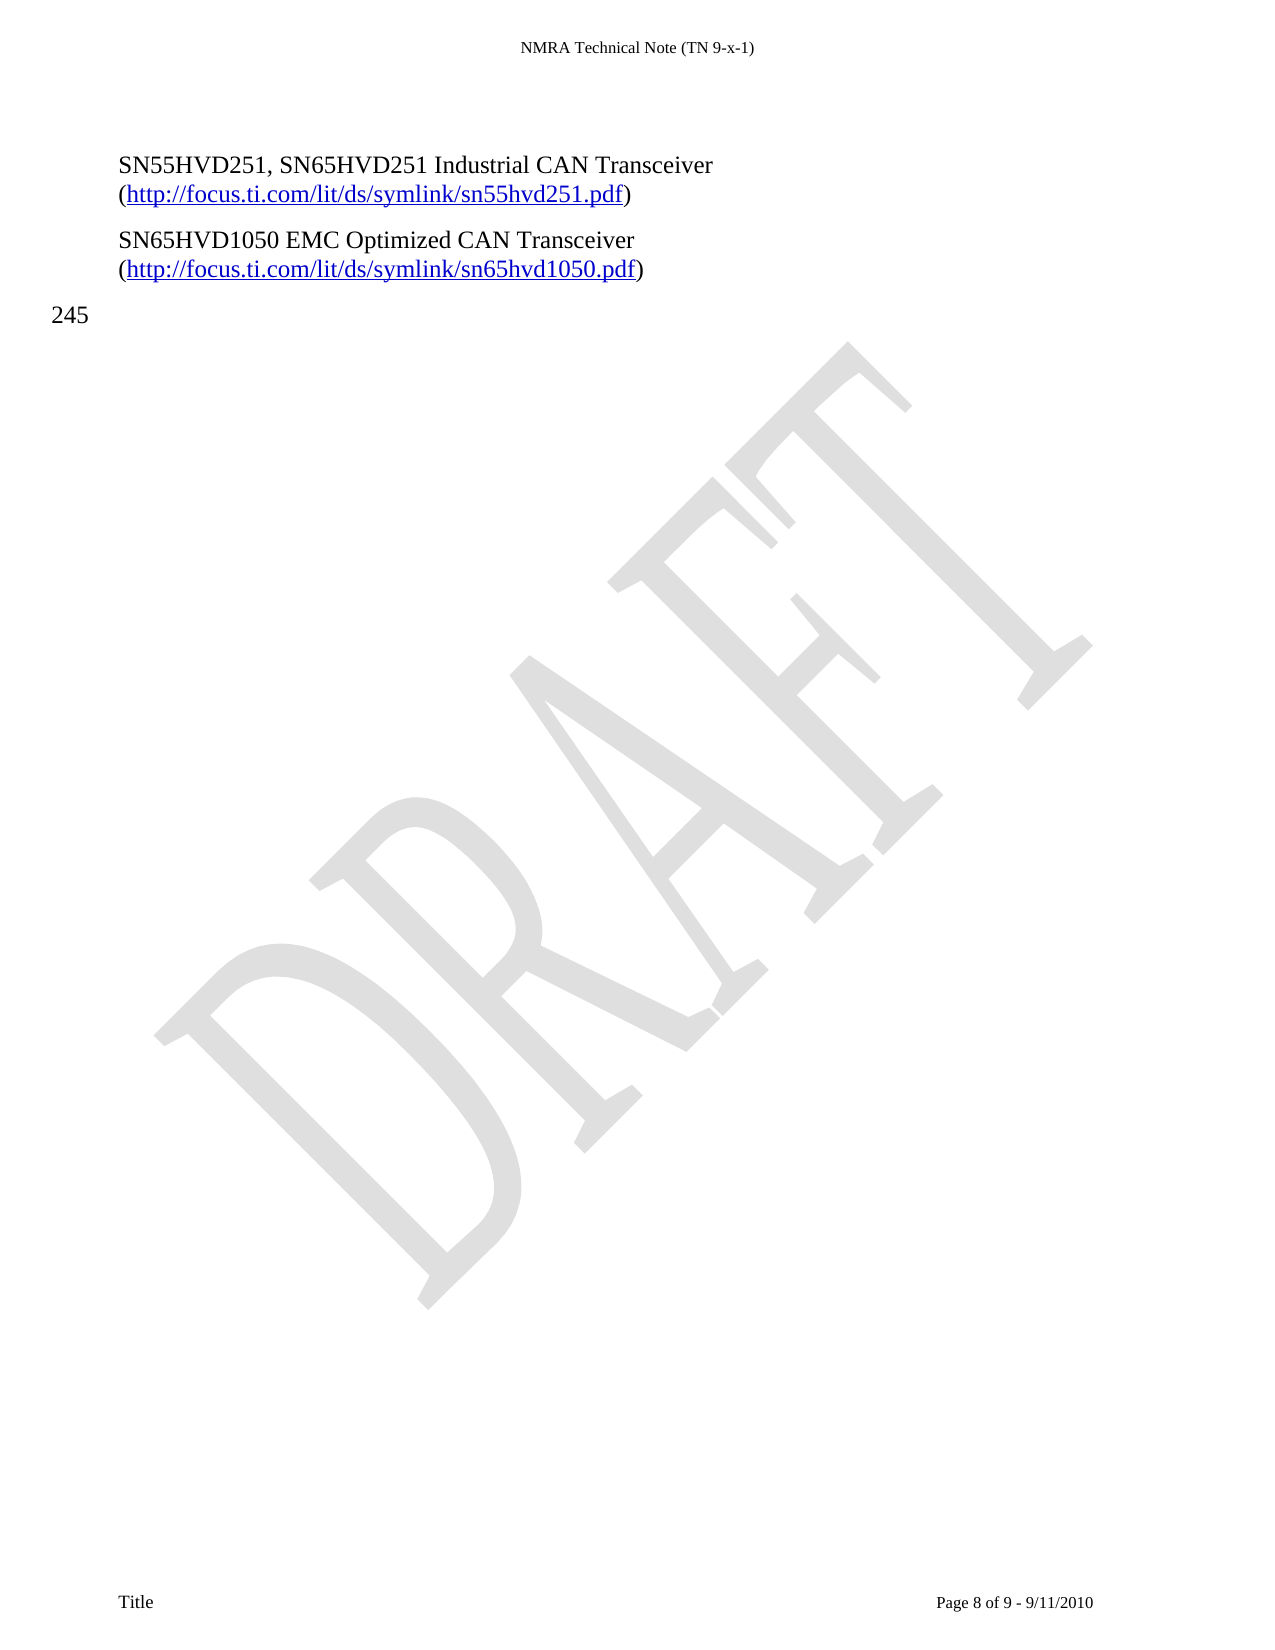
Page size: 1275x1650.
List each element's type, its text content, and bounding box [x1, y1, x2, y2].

text SN55HVD251, SN65HVD251 Industrial CAN Transceiver (http://focus.ti.com/lit/ds/symlink/sn55hvd251.pdf) [118, 150, 1157, 207]
text SN65HVD1050 EMC Optimized CAN Transceiver (http://focus.ti.com/lit/ds/symlink/sn65hvd1050.pdf) [118, 225, 1157, 283]
